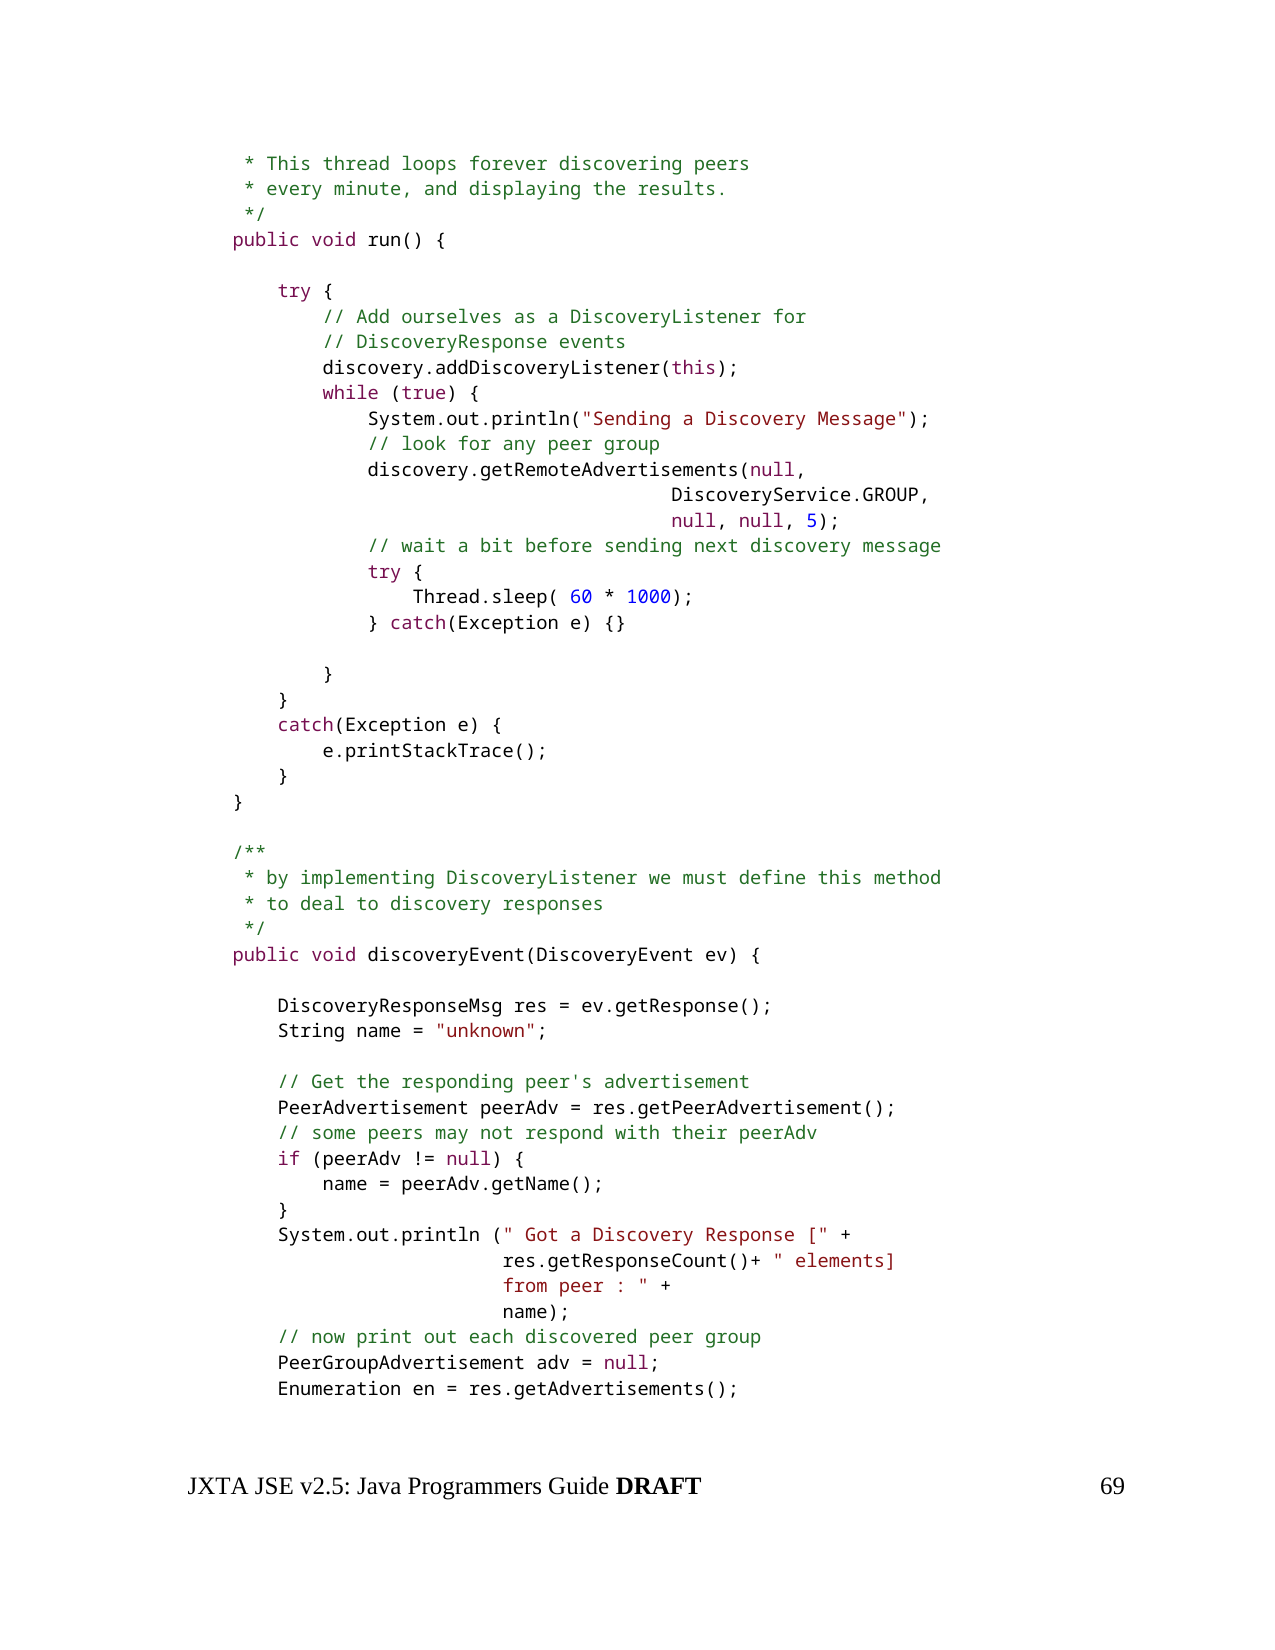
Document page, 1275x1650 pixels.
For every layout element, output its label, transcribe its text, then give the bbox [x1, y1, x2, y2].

text */ [187, 916, 1126, 941]
text discovery.getRemoteAdvertisements(null, [187, 456, 1126, 482]
text Enumeration en = res.getAdvertisements(); [187, 1375, 1126, 1401]
text // DiscoveryResponse events [187, 329, 1126, 354]
text catch(Exception e) { [187, 711, 1126, 737]
text try { [187, 558, 1126, 584]
text from peer : " + [187, 1273, 1126, 1298]
text if (peerAdv != null) { [187, 1145, 1126, 1171]
text } [187, 1196, 1126, 1222]
text } [187, 762, 1126, 788]
text PeerAdvertisement peerAdv = res.getPeerAdvertisement(); [187, 1094, 1126, 1120]
text DiscoveryService.GROUP, [187, 482, 1126, 507]
text name); [187, 1298, 1126, 1324]
text System.out.println (" Got a Discovery Response [" + [187, 1222, 1126, 1247]
text public void discoveryEvent(DiscoveryEvent ev) { [187, 941, 1126, 967]
text } [187, 788, 1126, 813]
text e.printStackTrace(); [187, 737, 1126, 762]
text */ [187, 201, 1126, 227]
text // now print out each discovered peer group [187, 1324, 1126, 1349]
text } [187, 686, 1126, 711]
text String name = "unknown"; [187, 1018, 1126, 1043]
text // look for any peer group [187, 431, 1126, 456]
text * every minute, and displaying the results. [187, 176, 1126, 201]
text * This thread loops forever discovering peers [187, 150, 1126, 176]
text null, null, 5); [187, 507, 1126, 533]
text discovery.addDiscoveryListener(this); [187, 354, 1126, 380]
text // some peers may not respond with their peerAdv [187, 1120, 1126, 1145]
text Thread.sleep( 60 * 1000); [187, 584, 1126, 609]
text System.out.println("Sending a Discovery Message"); [187, 405, 1126, 431]
text while (true) { [187, 380, 1126, 405]
text * by implementing DiscoveryListener we must define this method [187, 864, 1126, 890]
text * to deal to discovery responses [187, 890, 1126, 916]
text public void run() { [187, 227, 1126, 252]
text name = peerAdv.getName(); [187, 1171, 1126, 1196]
text DiscoveryResponseMsg res = ev.getResponse(); [187, 992, 1126, 1018]
text } catch(Exception e) {} [187, 609, 1126, 635]
text } [187, 660, 1126, 686]
text PeerGroupAdvertisement adv = null; [187, 1349, 1126, 1375]
text /** [187, 839, 1126, 864]
text res.getResponseCount()+ " elements] [187, 1247, 1126, 1273]
text // wait a bit before sending next discovery message [187, 533, 1126, 558]
text // Add ourselves as a DiscoveryListener for [187, 303, 1126, 329]
text // Get the responding peer's advertisement [187, 1069, 1126, 1094]
text try { [187, 278, 1126, 303]
